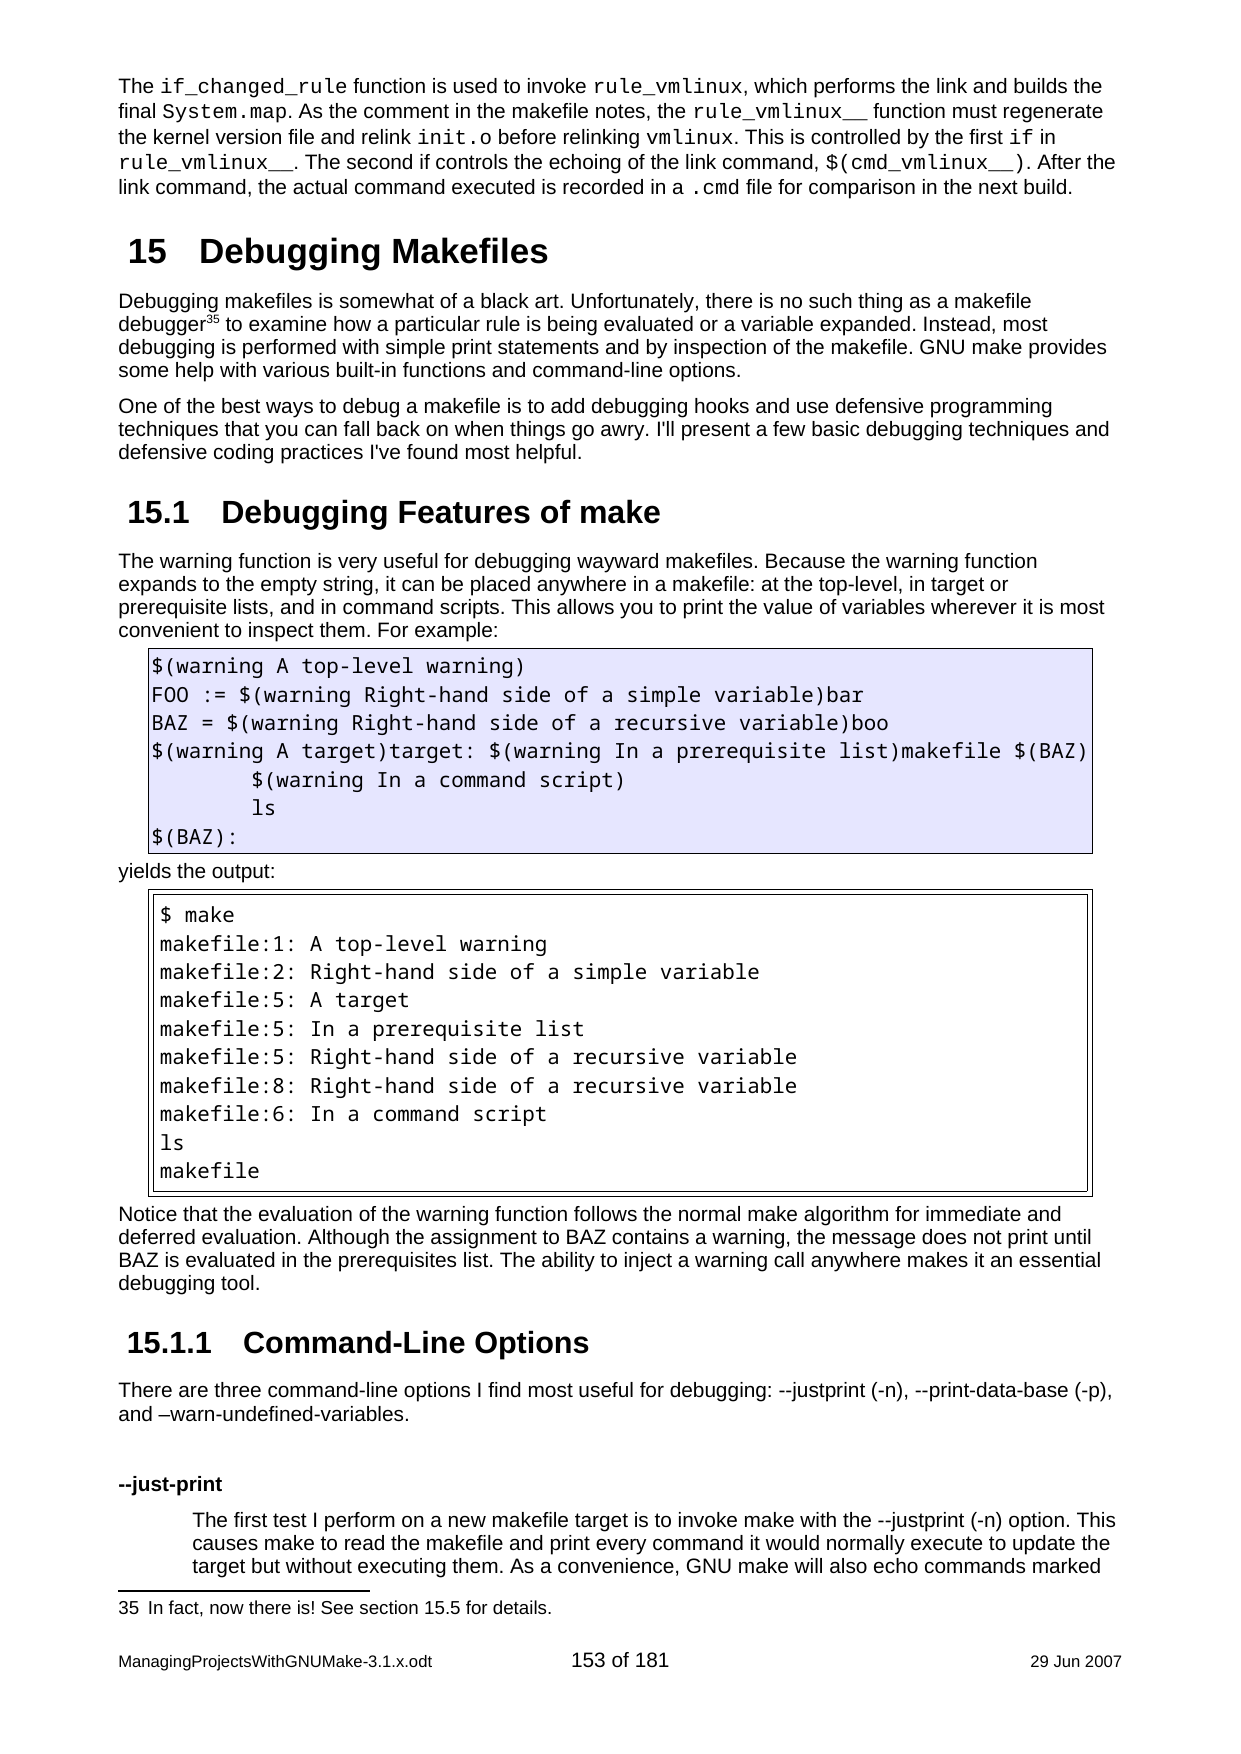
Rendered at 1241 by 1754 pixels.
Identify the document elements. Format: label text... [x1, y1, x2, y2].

text makefile:2: Right-hand side of a simple variable [154, 946, 1087, 974]
text $(BAZ): [149, 819, 1092, 853]
text BAZ = $(warning Right-hand side of a recursive variable)boo [149, 705, 1092, 733]
text ls [149, 790, 1092, 819]
text $(warning A target)target: $(warning In a prerequisite list)makefile $(BAZ) [149, 733, 1092, 762]
text ls [154, 1116, 1087, 1145]
text [149, 1116, 153, 1145]
text makefile:6: In a command script [154, 1088, 1087, 1116]
text FOO := $(warning Right-hand side of a simple variable)bar [149, 677, 1092, 705]
text makefile:5: A target [154, 974, 1087, 1003]
text The warning function is very useful for debugging wayward makefiles. Because the warning function expands to the empty string, it can be placed anywhere in a makefile: at the top-level, in target or prerequisite lists, and in command scripts. This allows you to print the value of variables wherever it is most convenient to inspect them. For example: [118, 549, 1122, 642]
text Notice that the evaluation of the warning function follows the normal make algorithm for immediate and deferred evaluation. Although the assignment to BAZ contains a warning, the message does not print until BAZ is evaluated in the prerequisites list. The ability to inject a warning call anywhere makes it an essential debugging tool. [118, 1202, 1122, 1295]
text One of the best ways to debug a makefile is to add debugging hooks and use defensive programming techniques that you can fall back on when things go awry. I'll present a few basic debugging techniques and defensive coding practices I've found most helpful. [118, 394, 1122, 464]
text There are three command-line options I find most useful for debugging: --justprint (-n), --print-data-base (-p), and –warn-undefined-variables. [118, 1379, 1122, 1425]
text [1088, 1116, 1092, 1145]
subtitle Command-Line Options [118, 1326, 1122, 1360]
text In fact, now there is! See section 15.5 for details. [118, 1598, 1122, 1618]
text $(warning A top-level warning) [149, 649, 1092, 677]
text The first test I perform on a new makefile target is to invoke make with the --justprint (-n) option. This causes make to read the makefile and print every command it would normally execute to update the target but without executing them. As a convenience, GNU make will also echo commands marked [192, 1508, 1122, 1578]
text The if_changed_rule function is used to invoke rule_vmlinux, which performs the link and builds the final System.map. As the comment in the makefile notes, the rule_vmlinux__ function must regenerate the kernel version file and relink init.o before relinking vmlinux. This is controlled by the first if in rule_vmlinux__. The second if controls the echoing of the link command, $(cmd_vmlinux__). After the link command, the actual command executed is recorded in a .cmd file for comparison in the next build. [118, 75, 1122, 201]
text makefile:1: A top-level warning [154, 917, 1087, 946]
text makefile:8: Right-hand side of a recursive variable [154, 1059, 1087, 1088]
text makefile:5: In a prerequisite list [154, 1003, 1087, 1031]
text Debugging makefiles is somewhat of a black art. Unfortunately, there is no such thing as a makefile debugger to examine how a particular rule is being evaluated or a variable expanded. Instead, most debugging is performed with simple print statements and by inspection of the makefile. GNU make provides some help with various built-in functions and command-line options. [118, 289, 1122, 382]
subtitle Debugging Makefiles [118, 232, 1122, 271]
subtitle Debugging Features of make [118, 495, 1122, 531]
text makefile [149, 1145, 1092, 1196]
text --just-print [118, 1473, 1122, 1496]
text $(warning In a command script) [149, 762, 1092, 790]
text $ make [149, 890, 1092, 917]
text makefile:5: Right-hand side of a recursive variable [154, 1031, 1087, 1059]
text yields the output: [118, 859, 1122, 883]
